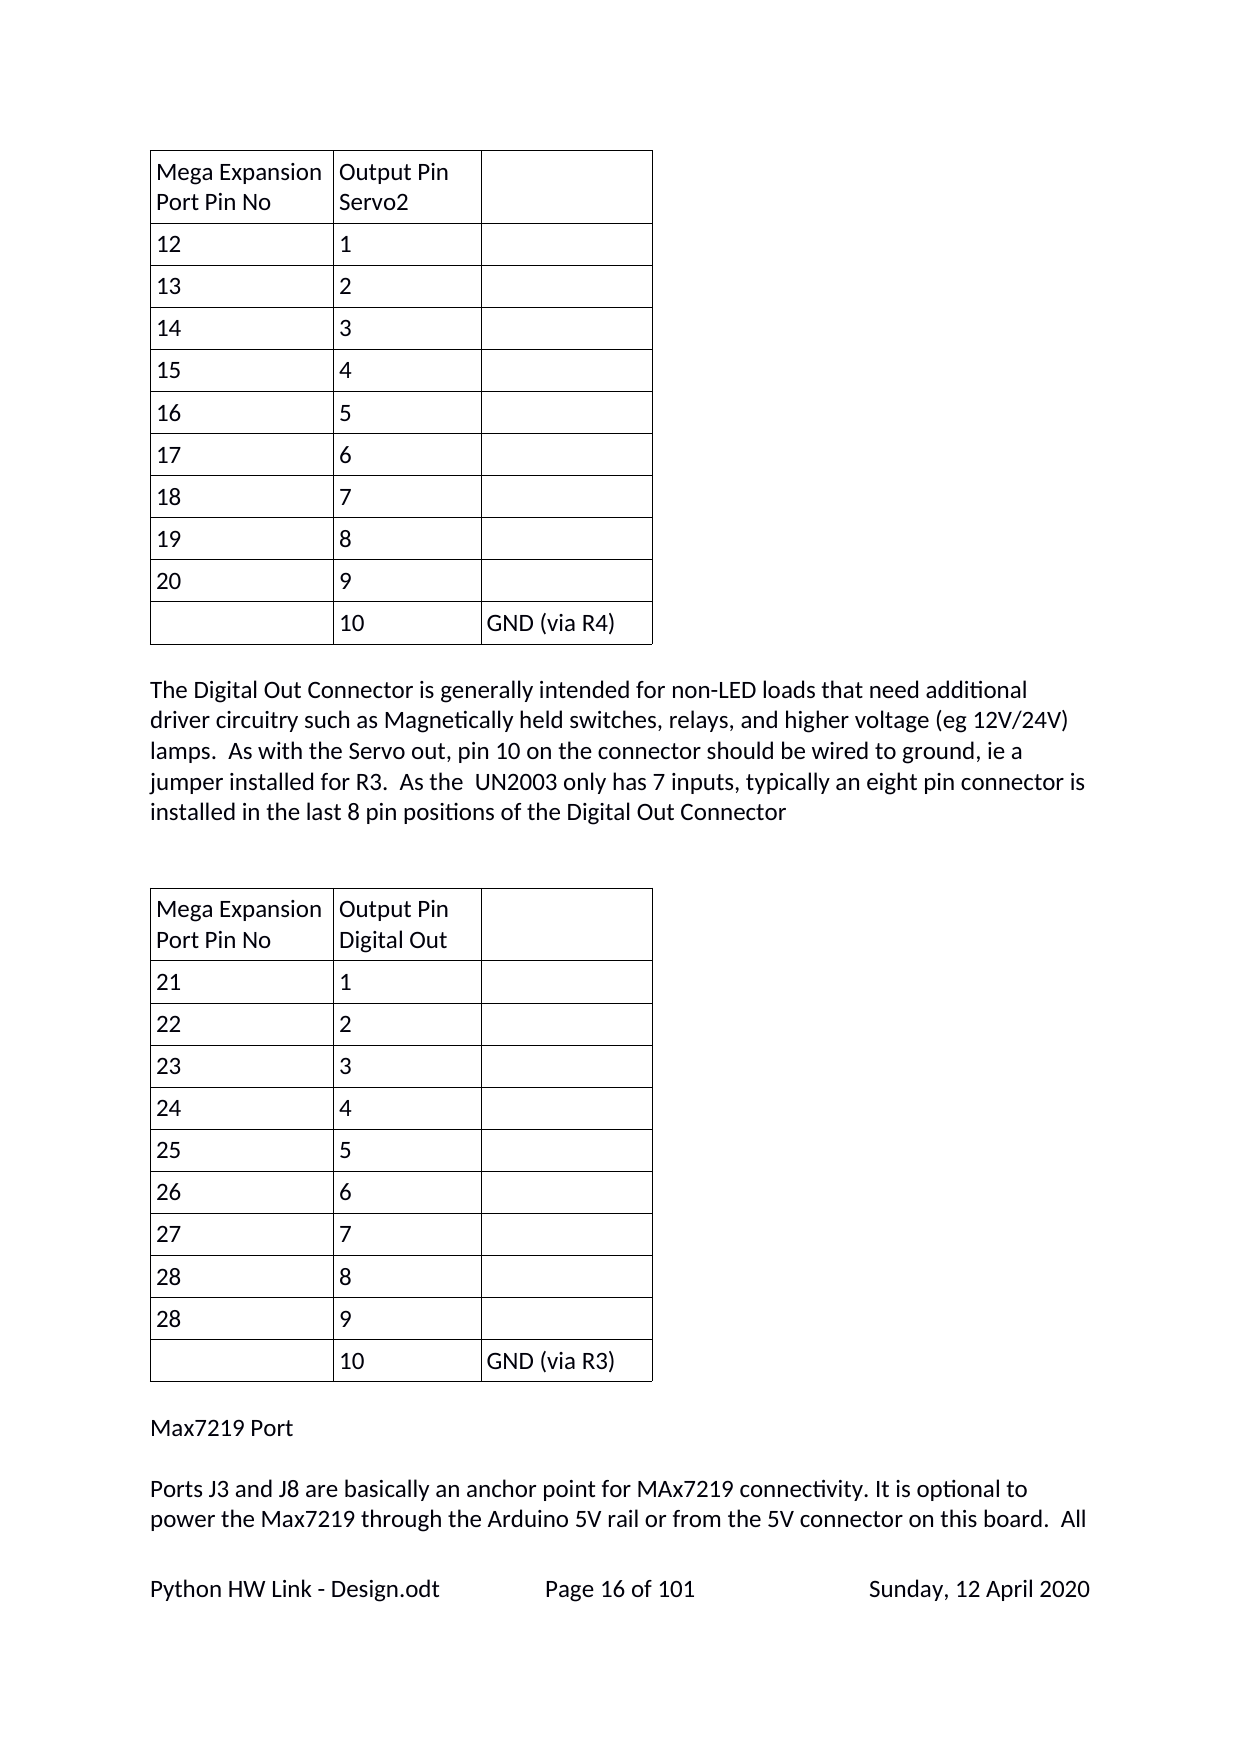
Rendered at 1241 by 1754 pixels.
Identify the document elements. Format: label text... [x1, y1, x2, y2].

table_cell 1 [334, 224, 481, 265]
table_cell [482, 308, 652, 349]
table_cell 9 [334, 1298, 481, 1339]
table_cell [482, 1088, 652, 1129]
table_header Mega Expansion Port Pin No [151, 889, 333, 960]
table_cell [482, 434, 652, 475]
table_header [482, 889, 652, 960]
table_cell 8 [334, 518, 481, 559]
table_cell 15 [151, 350, 333, 391]
table_cell [151, 602, 333, 643]
table_cell [482, 1214, 652, 1255]
table_cell [482, 476, 652, 517]
table_cell 12 [151, 224, 333, 265]
table_cell [482, 518, 652, 559]
table_cell 9 [334, 560, 481, 601]
table_cell [482, 1130, 652, 1171]
table_cell 27 [151, 1214, 333, 1255]
table_cell 20 [151, 560, 333, 601]
table_cell 5 [334, 1130, 481, 1171]
table_cell GND (via R4) [482, 602, 652, 643]
table_cell 17 [151, 434, 333, 475]
table_cell 1 [334, 961, 481, 1002]
table_cell 13 [151, 266, 333, 307]
table_cell 3 [334, 308, 481, 349]
table_cell 6 [334, 1172, 481, 1213]
table_cell 16 [151, 392, 333, 433]
table_cell [482, 266, 652, 307]
table_cell GND (via R3) [482, 1340, 652, 1381]
table_cell 7 [334, 1214, 481, 1255]
table_header [482, 151, 652, 223]
table_cell 28 [151, 1256, 333, 1297]
table_cell [482, 961, 652, 1002]
table_cell 5 [334, 392, 481, 433]
table_cell 21 [151, 961, 333, 1002]
table_cell 18 [151, 476, 333, 517]
table_cell 23 [151, 1046, 333, 1087]
table_cell [151, 1340, 333, 1381]
table_cell 19 [151, 518, 333, 559]
table_cell [482, 1046, 652, 1087]
table_cell 22 [151, 1004, 333, 1044]
table_cell 8 [334, 1256, 481, 1297]
table_cell 4 [334, 350, 481, 391]
table_cell [482, 1256, 652, 1297]
table_cell 2 [334, 266, 481, 307]
table_cell [482, 1298, 652, 1339]
text Ports J3 and J8 are basically an anchor point for MAx7219 connectivity. It is optional to power the Max7219 through the Arduino 5V rail or from the 5V connector on this board. All [150, 1473, 1090, 1534]
text Max7219 Port [150, 1412, 1090, 1442]
table_header Output Pin Servo2 [334, 151, 481, 223]
table_cell 2 [334, 1004, 481, 1044]
text The Digital Out Connector is generally intended for non-LED loads that need additional driver circuitry such as Magnetically held switches, relays, and higher voltage (eg 12V/24V) lamps. As with the Servo out, pin 10 on the connector should be wired to ground, ie a jumper installed for R3. As the UN2003 only has 7 inputs, typically an eight pin connector is installed in the last 8 pin positions of the Digital Out Connector [150, 674, 1090, 827]
table_cell 14 [151, 308, 333, 349]
table_cell 24 [151, 1088, 333, 1129]
table_cell 3 [334, 1046, 481, 1087]
table_cell 28 [151, 1298, 333, 1339]
table_cell 7 [334, 476, 481, 517]
table_cell [482, 350, 652, 391]
table_cell 10 [334, 1340, 481, 1381]
table_cell 26 [151, 1172, 333, 1213]
table_cell 25 [151, 1130, 333, 1171]
table_cell [482, 560, 652, 601]
table_cell 4 [334, 1088, 481, 1129]
table_cell 10 [334, 602, 481, 643]
table_cell [482, 1004, 652, 1044]
table_cell [482, 392, 652, 433]
table_cell 6 [334, 434, 481, 475]
table_header Mega Expansion Port Pin No [151, 151, 333, 223]
table_cell [482, 1172, 652, 1213]
table_cell [482, 224, 652, 265]
table_header Output Pin Digital Out [334, 889, 481, 960]
